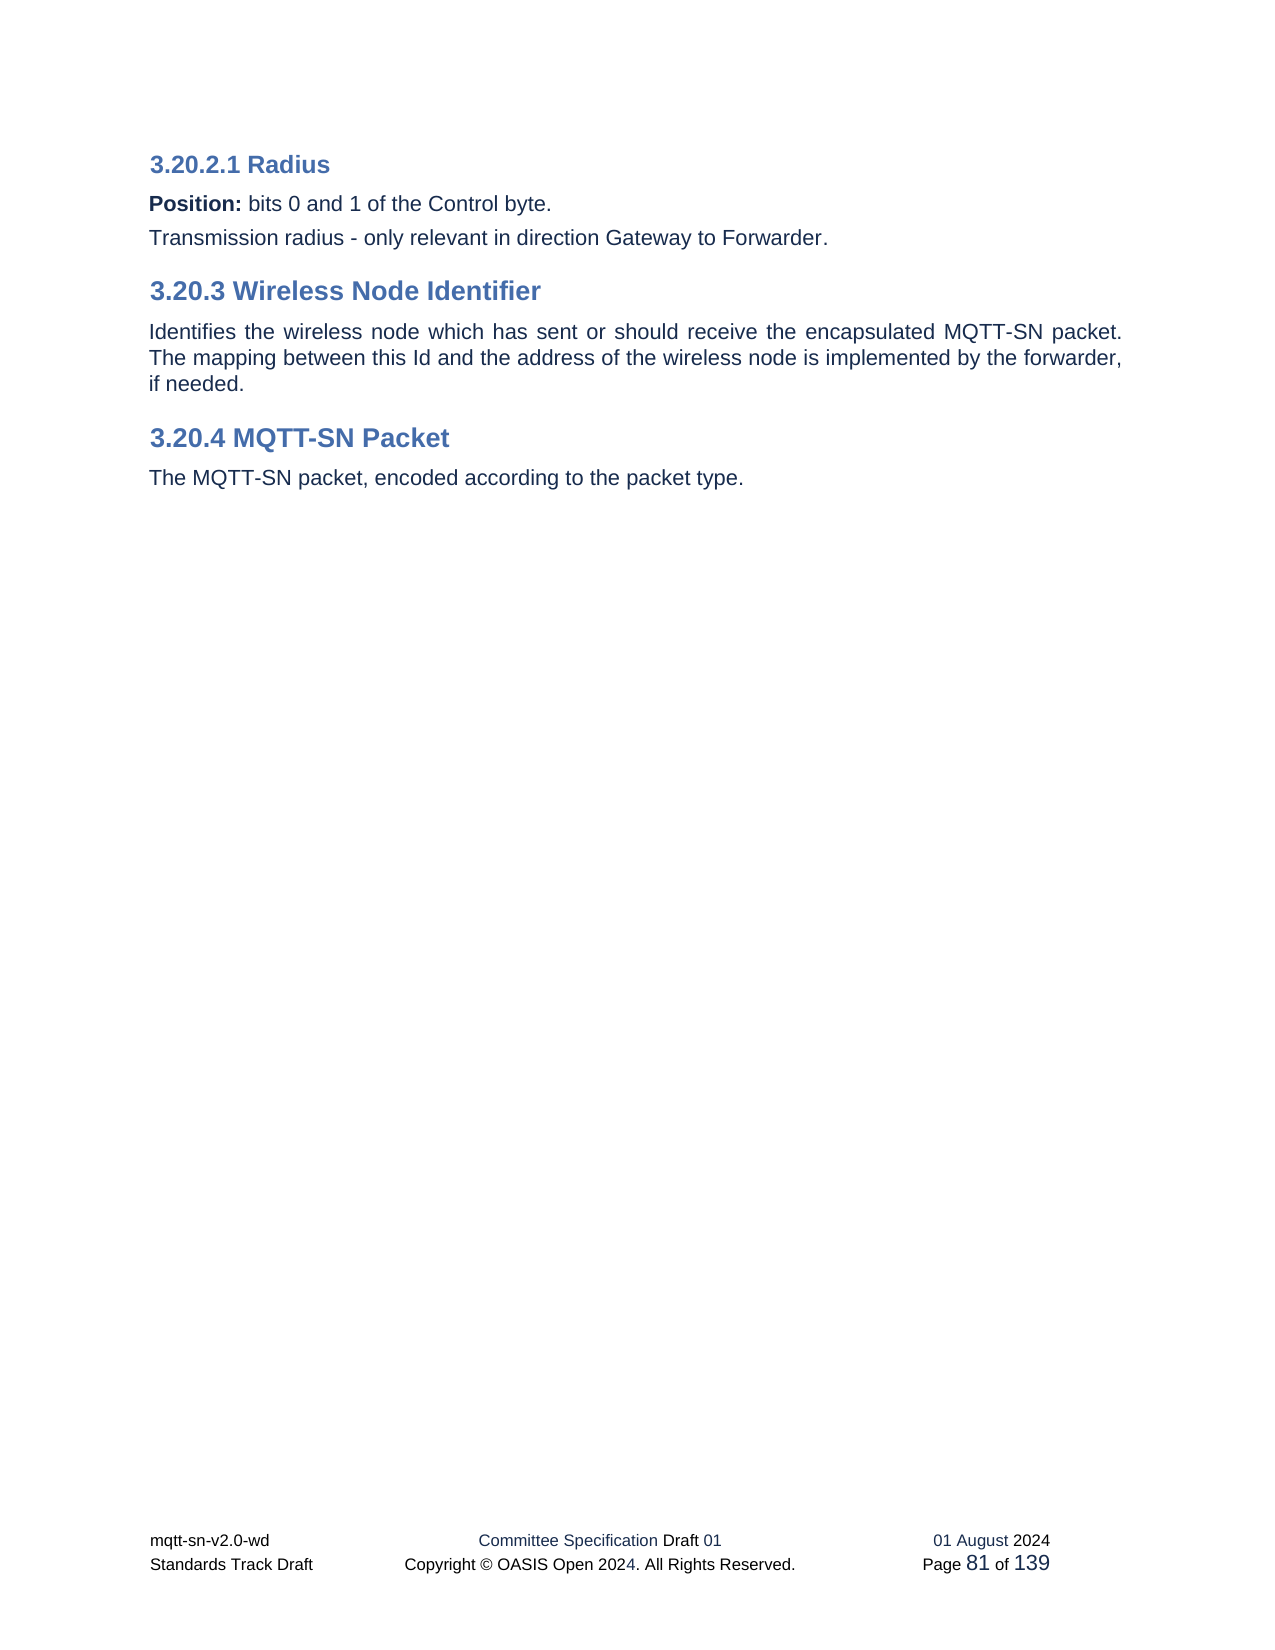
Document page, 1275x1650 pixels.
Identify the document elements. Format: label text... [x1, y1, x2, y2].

subtitle 3.20.3 Wireless Node Identifier [150, 275, 1124, 306]
subtitle 3.20.4 MQTT-SN Packet [150, 422, 1124, 453]
subtitle 3.20.2.1 Radius [150, 150, 1124, 179]
text Identifies the wireless node which has sent or should receive the encapsulated MQTT-SN packet. The mapping between this Id and the address of the wireless node is implemented by the forwarder, if needed. [148, 319, 1124, 396]
text The MQTT-SN packet, encoded according to the packet type. [148, 465, 1124, 491]
text Position: bits 0 and 1 of the Control byte. [148, 191, 1124, 216]
text Transmission radius - only relevant in direction Gateway to Forwarder. [148, 225, 1124, 250]
